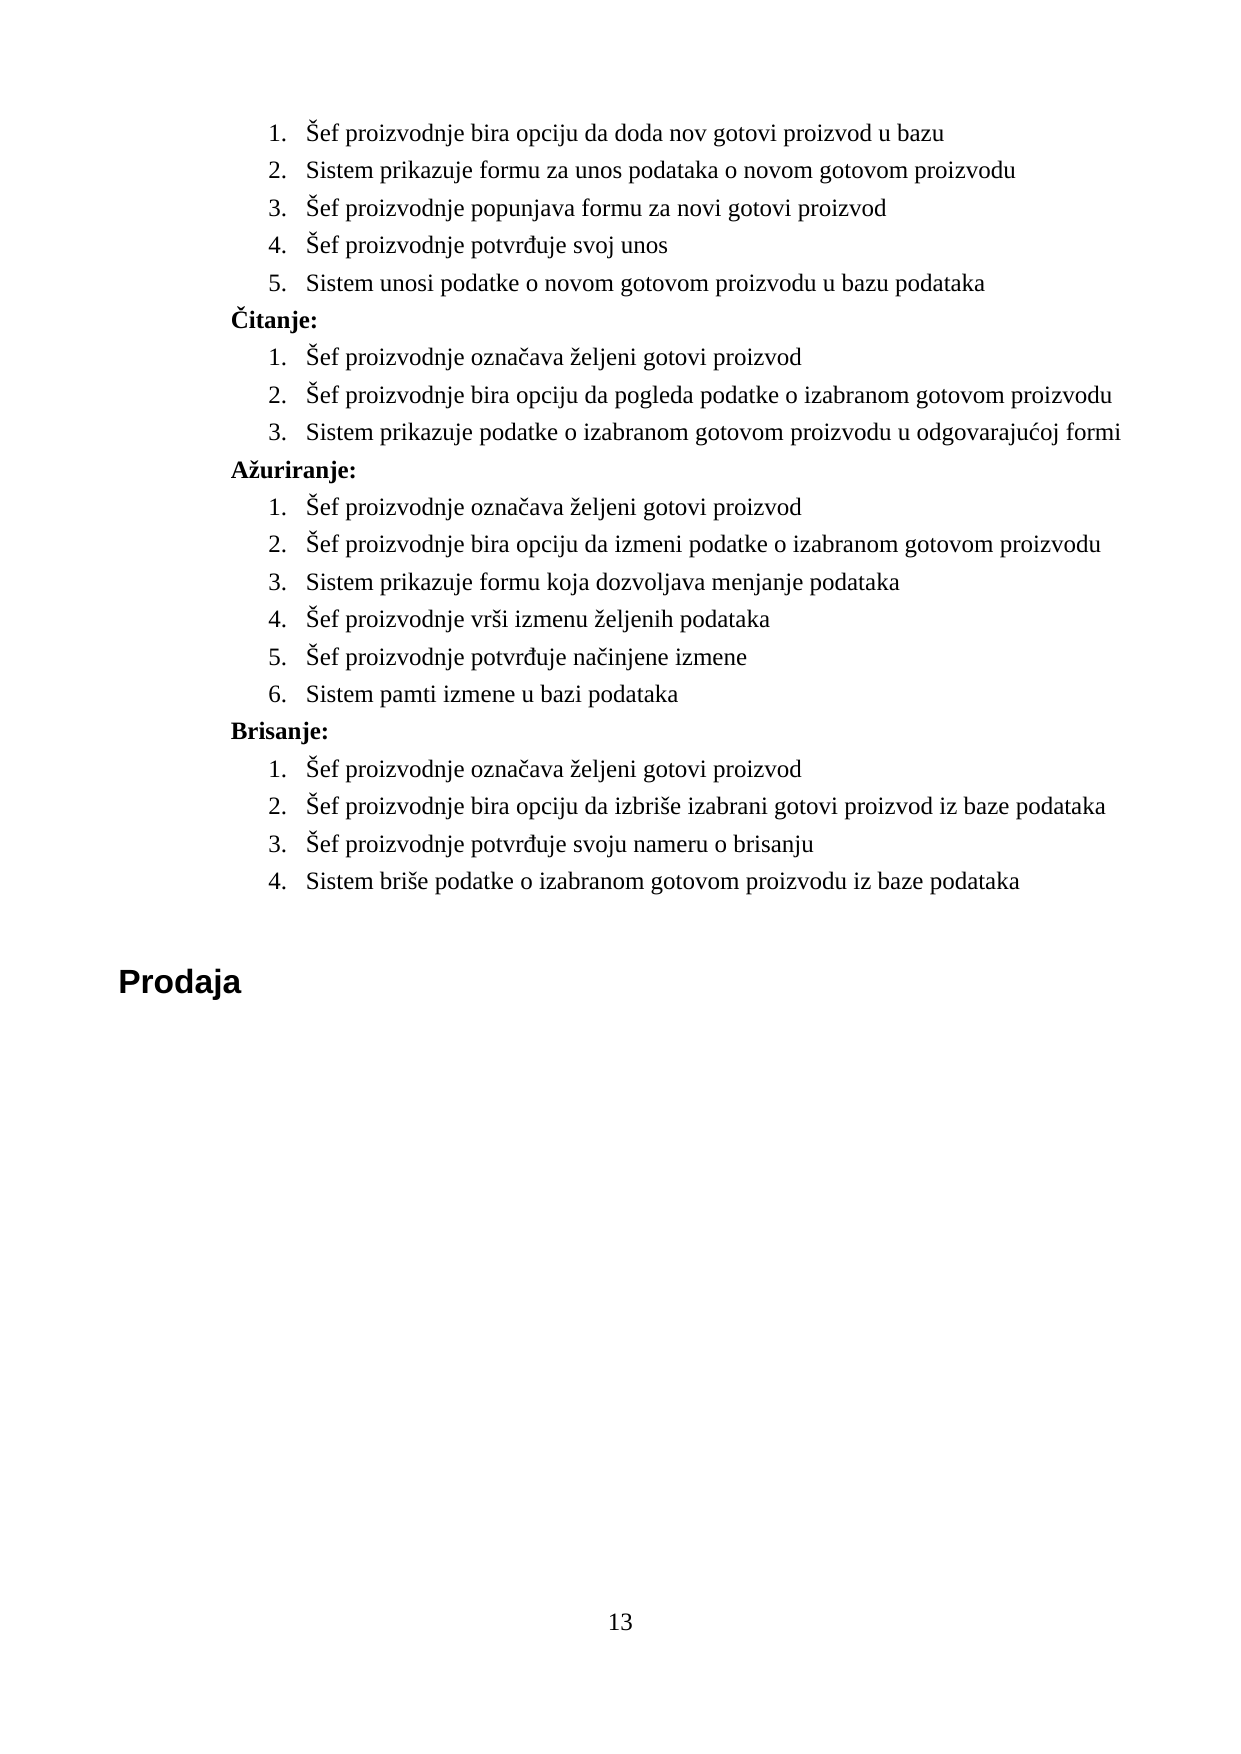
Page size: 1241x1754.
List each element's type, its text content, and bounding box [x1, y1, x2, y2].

list Sistem unosi podatke o novom gotovom proizvodu u bazu podataka [268, 268, 1122, 296]
list Sistem prikazuje podatke o izabranom gotovom proizvodu u odgovarajućoj formi [268, 417, 1122, 446]
subtitle Prodaja [118, 962, 1122, 1000]
list Čitanje: [231, 305, 1122, 334]
list Šef proizvodnje vrši izmenu željenih podataka [268, 604, 1122, 633]
list Šef proizvodnje popunjava formu za novi gotovi proizvod [268, 193, 1122, 222]
list Sistem pamti izmene u bazi podataka [268, 679, 1122, 708]
list Šef proizvodnje potvrđuje svoju nameru o brisanju [268, 829, 1122, 857]
list Šef proizvodnje označava željeni gotovi proizvod [268, 342, 1122, 371]
list Šef proizvodnje označava željeni gotovi proizvod [268, 754, 1122, 783]
list Šef proizvodnje bira opciju da pogleda podatke o izabranom gotovom proizvodu [268, 380, 1122, 409]
list Sistem prikazuje formu za unos podataka o novom gotovom proizvodu [268, 156, 1122, 184]
list Ažuriranje: [231, 455, 1122, 483]
list Šef proizvodnje bira opciju da izbriše izabrani gotovi proizvod iz baze podataka [268, 791, 1122, 820]
list Šef proizvodnje potvrđuje svoj unos [268, 230, 1122, 259]
list Sistem prikazuje formu koja dozvoljava menjanje podataka [268, 567, 1122, 596]
list Brisanje: [231, 716, 1122, 745]
list Šef proizvodnje označava željeni gotovi proizvod [268, 492, 1122, 521]
list Sistem briše podatke o izabranom gotovom proizvodu iz baze podataka [268, 866, 1122, 895]
list Šef proizvodnje bira opciju da doda nov gotovi proizvod u bazu [268, 118, 1122, 147]
list Šef proizvodnje potvrđuje načinjene izmene [268, 642, 1122, 670]
list Šef proizvodnje bira opciju da izmeni podatke o izabranom gotovom proizvodu [268, 529, 1122, 558]
